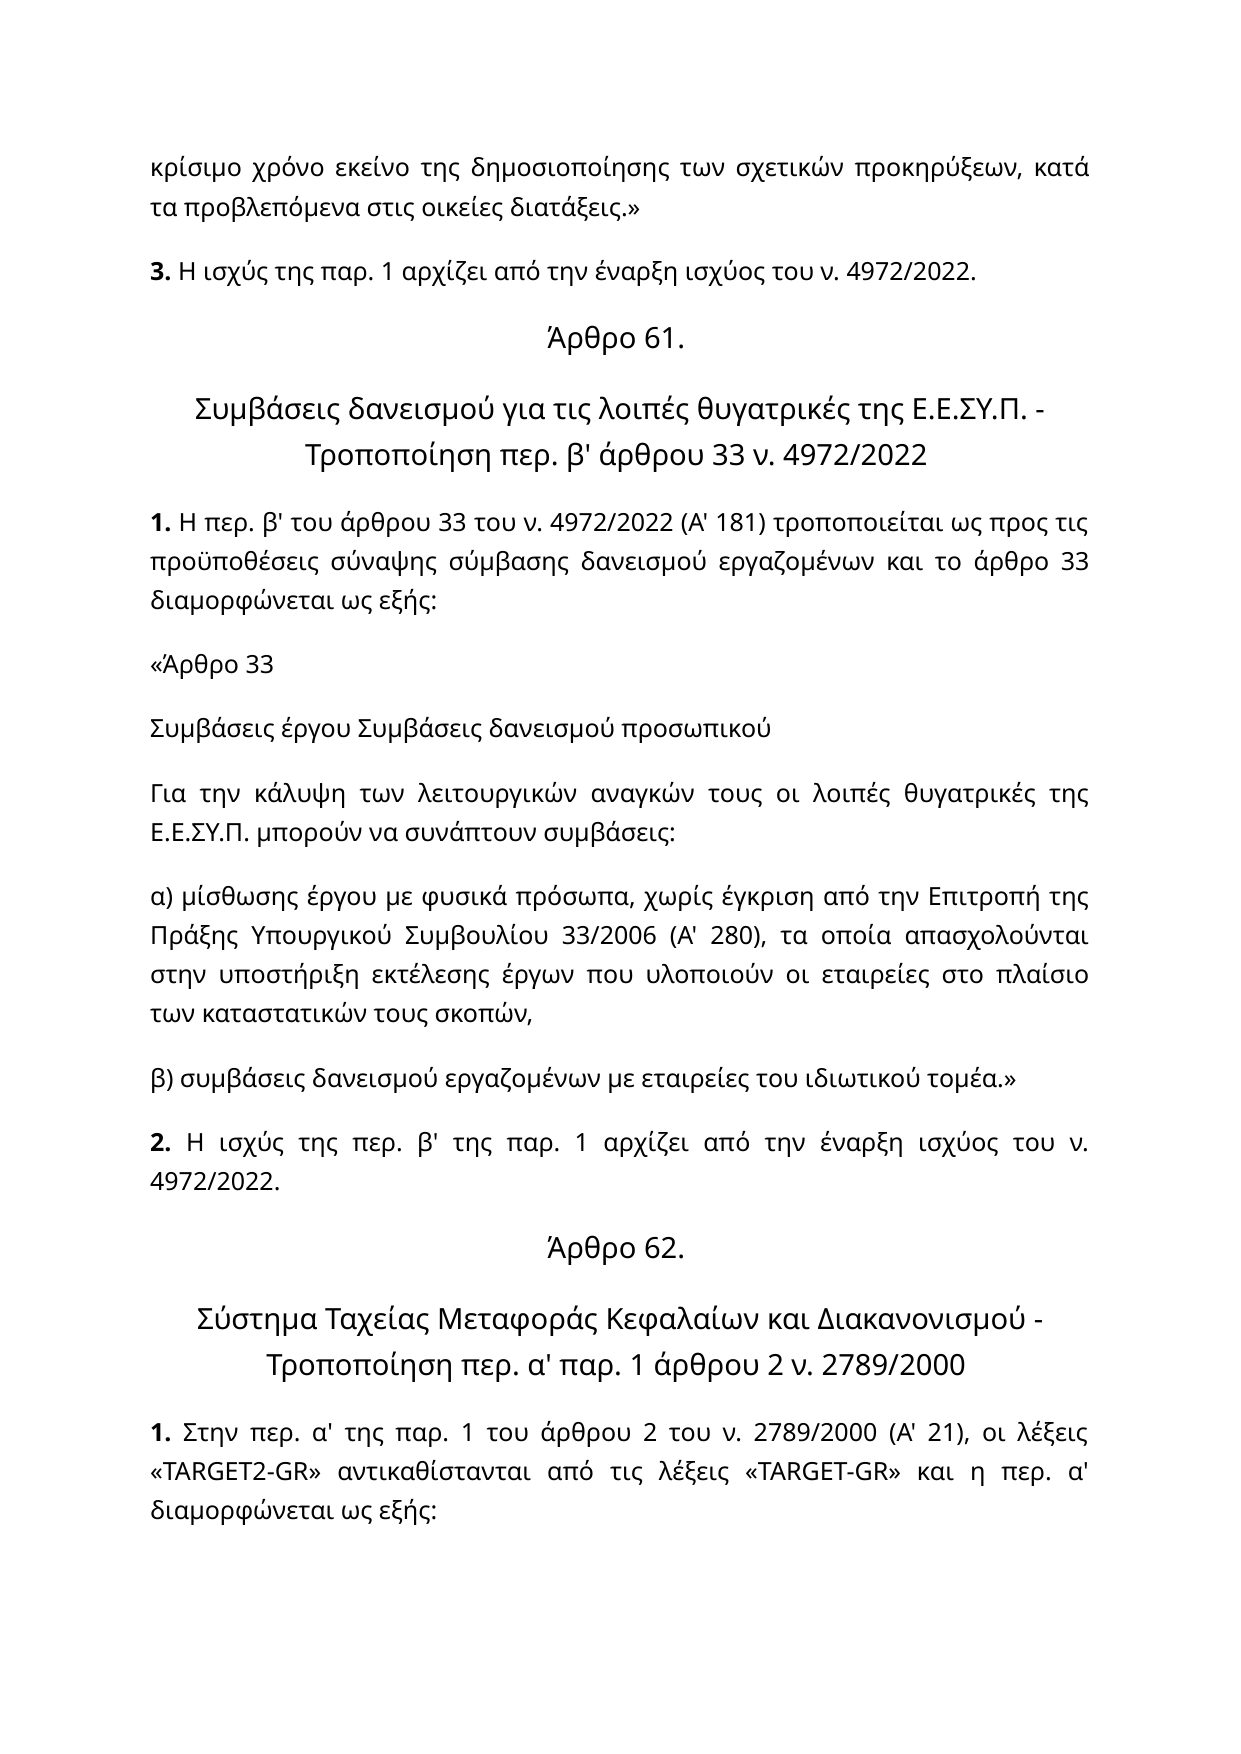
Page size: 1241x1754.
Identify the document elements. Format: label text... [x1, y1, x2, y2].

text Για την κάλυψη των λειτουργικών αναγκών τους οι λοιπές θυγατρικές της Ε.Ε.ΣΥ.Π. μπορούν να συνάπτουν συμβάσεις: [150, 775, 1090, 848]
text 1. Η περ. β' του άρθρου 33 του ν. 4972/2022 (Α' 181) τροποποιείται ως προς τις προϋποθέσεις σύναψης σύμβασης δανεισμού εργαζομένων και το άρθρο 33 διαμορφώνεται ως εξής: [150, 504, 1090, 617]
subtitle Άρθρο 61. [150, 317, 1090, 357]
text 1. Στην περ. α' της παρ. 1 του άρθρου 2 του ν. 2789/2000 (Α' 21), οι λέξεις «TARGET2-GR» αντικαθίστανται από τις λέξεις «TARGET-GR» και η περ. α' διαμορφώνεται ως εξής: [150, 1414, 1090, 1527]
text κρίσιμο χρόνο εκείνο της δημοσιοποίησης των σχετικών προκηρύξεων, κατά τα προβλεπόμενα στις οικείες διατάξεις.» [150, 150, 1090, 223]
subtitle Άρθρο 62. [150, 1228, 1090, 1267]
text 2. Η ισχύς της περ. β' της παρ. 1 αρχίζει από την έναρξη ισχύος του ν. 4972/2022. [150, 1124, 1090, 1198]
text «Άρθρο 33 [150, 647, 1090, 681]
text 3. Η ισχύς της παρ. 1 αρχίζει από την έναρξη ισχύος του ν. 4972/2022. [150, 253, 1090, 287]
subtitle Σύστημα Ταχείας Μεταφοράς Κεφαλαίων και Διακανονισμού -Τροποποίηση περ. α' παρ. 1 άρθρου 2 ν. 2789/2000 [150, 1298, 1090, 1384]
text β) συμβάσεις δανεισμού εργαζομένων με εταιρείες του ιδιωτικού τομέα.» [150, 1060, 1090, 1094]
text Συμβάσεις έργου Συμβάσεις δανεισμού προσωπικού [150, 711, 1090, 745]
text α) μίσθωσης έργου με φυσικά πρόσωπα, χωρίς έγκριση από την Επιτροπή της Πράξης Υπουργικού Συμβουλίου 33/2006 (Α' 280), τα οποία απασχολούνται στην υποστήριξη εκτέλεσης έργων που υλοποιούν οι εταιρείες στο πλαίσιο των καταστατικών τους σκοπών, [150, 878, 1090, 1030]
subtitle Συμβάσεις δανεισμού για τις λοιπές θυγατρικές της Ε.Ε.ΣΥ.Π. -Τροποποίηση περ. β' άρθρου 33 ν. 4972/2022 [150, 388, 1090, 473]
